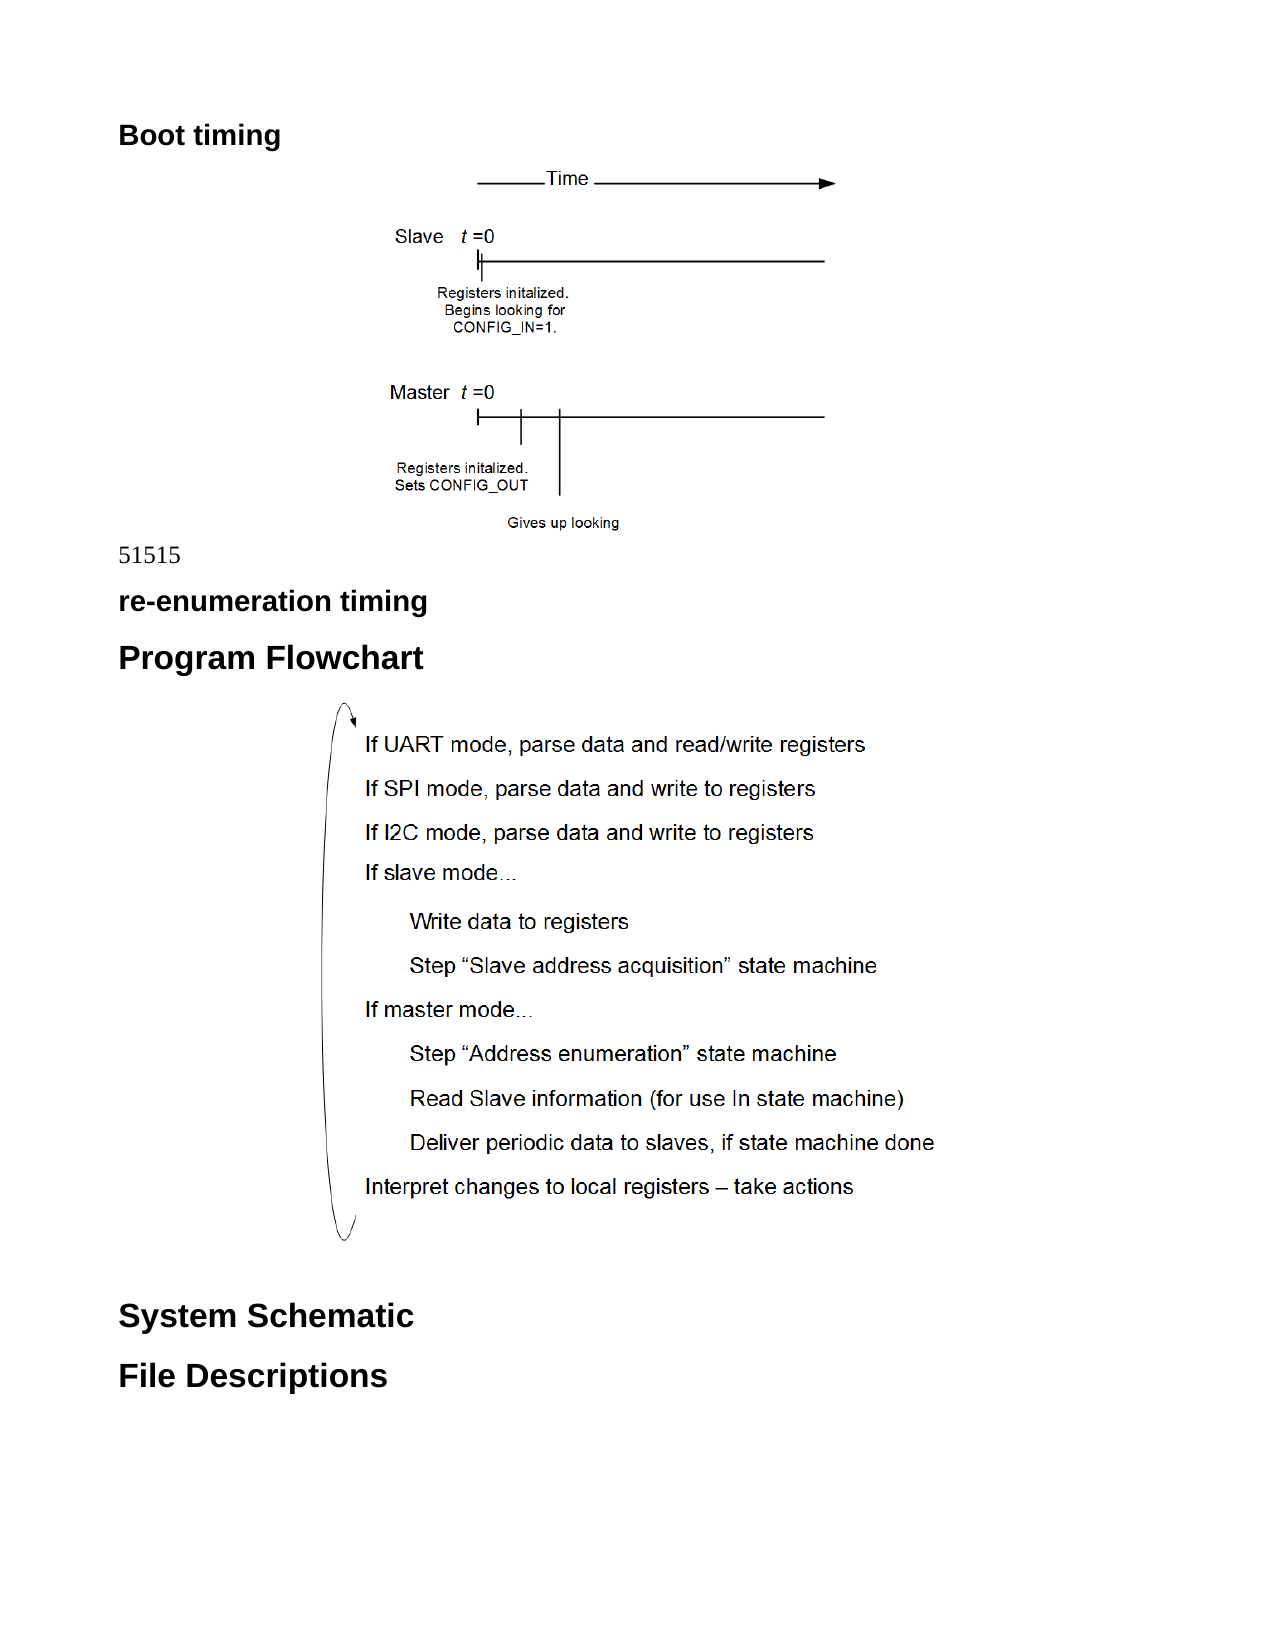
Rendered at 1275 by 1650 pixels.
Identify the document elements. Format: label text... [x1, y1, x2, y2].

picture [312, 689, 963, 1247]
text 51515 [118, 541, 1157, 569]
subtitle File Descriptions [118, 1356, 1157, 1394]
picture [378, 164, 898, 541]
subtitle System Schematic [118, 1296, 1157, 1335]
subtitle Boot timing [118, 118, 1157, 152]
subtitle re-enumeration timing [118, 583, 1157, 617]
subtitle Program Flowchart [118, 638, 1157, 677]
